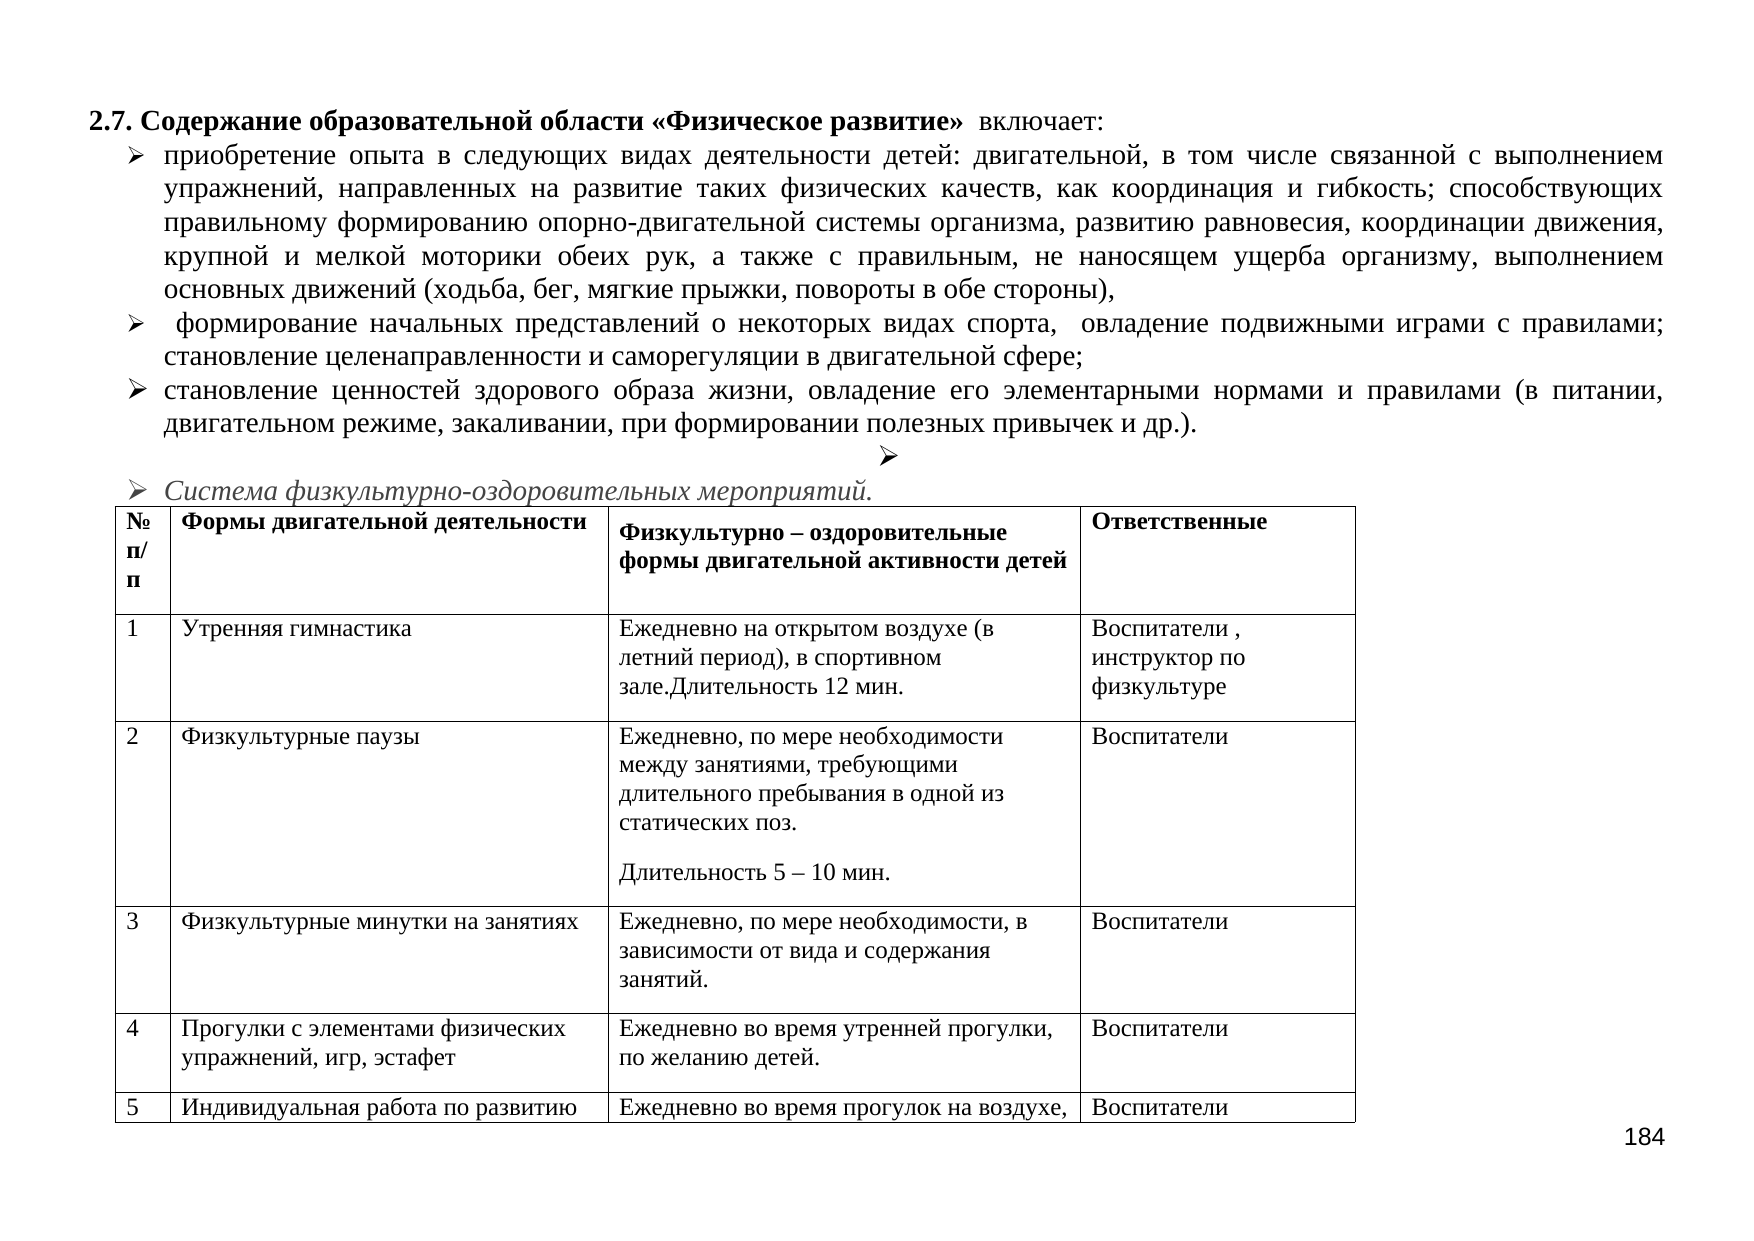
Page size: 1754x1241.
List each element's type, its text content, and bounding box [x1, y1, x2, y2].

table_cell Физкультурные паузы [171, 722, 608, 906]
table_cell Воспитатели [1081, 1093, 1355, 1122]
table_cell Ежедневно на открытом воздухе (в летний период), в спортивном зале.Длительность 12 мин. [609, 615, 1080, 721]
list формирование начальных представлений о некоторых видах спорта, овладение подвижными играми с правилами; становление целенаправленности и саморегуляции в двигательной сфере; [126, 305, 1665, 372]
table_cell Ежедневно, по мере необходимости между занятиями, требующими длительного пребывания в одной из статических поз. Длительность 5 – 10 мин. [609, 722, 1080, 906]
table_cell Воспитатели , инструктор по физкультуре [1081, 615, 1355, 721]
table_cell Индивидуальная работа по развитию [171, 1093, 608, 1122]
table_header № п/п [116, 507, 170, 613]
table_cell Ежедневно, по мере необходимости, в зависимости от вида и содержания занятий. [609, 907, 1080, 1013]
table_header Ответственные [1081, 507, 1355, 613]
list Система физкультурно-оздоровительных мероприятий. [126, 473, 1665, 506]
table_cell Утренняя гимнастика [171, 615, 608, 721]
text 2.7. Содержание образовательной области «Физическое развитие» включает: [89, 103, 1665, 137]
table_cell Физкультурные минутки на занятиях [171, 907, 608, 1013]
table_cell Воспитатели [1081, 1014, 1355, 1092]
table_cell 4 [116, 1014, 170, 1092]
table_header Формы двигательной деятельности [171, 507, 608, 613]
list приобретение опыта в следующих видах деятельности детей: двигательной, в том числе связанной с выполнением упражнений, направленных на развитие таких физических качеств, как координация и гибкость; способствующих правильному формированию опорно-двигательной системы организма, развитию равновесия, координации движения, крупной и мелкой моторики обеих рук, а также с правильным, не наносящем ущерба организму, выполнением основных движений (ходьба, бег, мягкие прыжки, повороты в обе стороны), [126, 137, 1665, 305]
table_cell Воспитатели [1081, 722, 1355, 906]
table_cell 1 [116, 615, 170, 721]
table_cell Прогулки с элементами физических упражнений, игр, эстафет [171, 1014, 608, 1092]
table_header Физкультурно – оздоровительные формы двигательной активности детей [609, 507, 1080, 613]
table_cell Воспитатели [1081, 907, 1355, 1013]
table_cell 5 [116, 1093, 170, 1122]
table_cell Ежедневно во время утренней прогулки, по желанию детей. [609, 1014, 1080, 1092]
list становление ценностей здорового образа жизни, овладение его элементарными нормами и правилами (в питании, двигательном режиме, закаливании, при формировании полезных привычек и др.). [126, 372, 1665, 439]
table_cell 2 [116, 722, 170, 906]
table_cell 3 [116, 907, 170, 1013]
table_cell Ежедневно во время прогулок на воздухе, [609, 1093, 1080, 1122]
